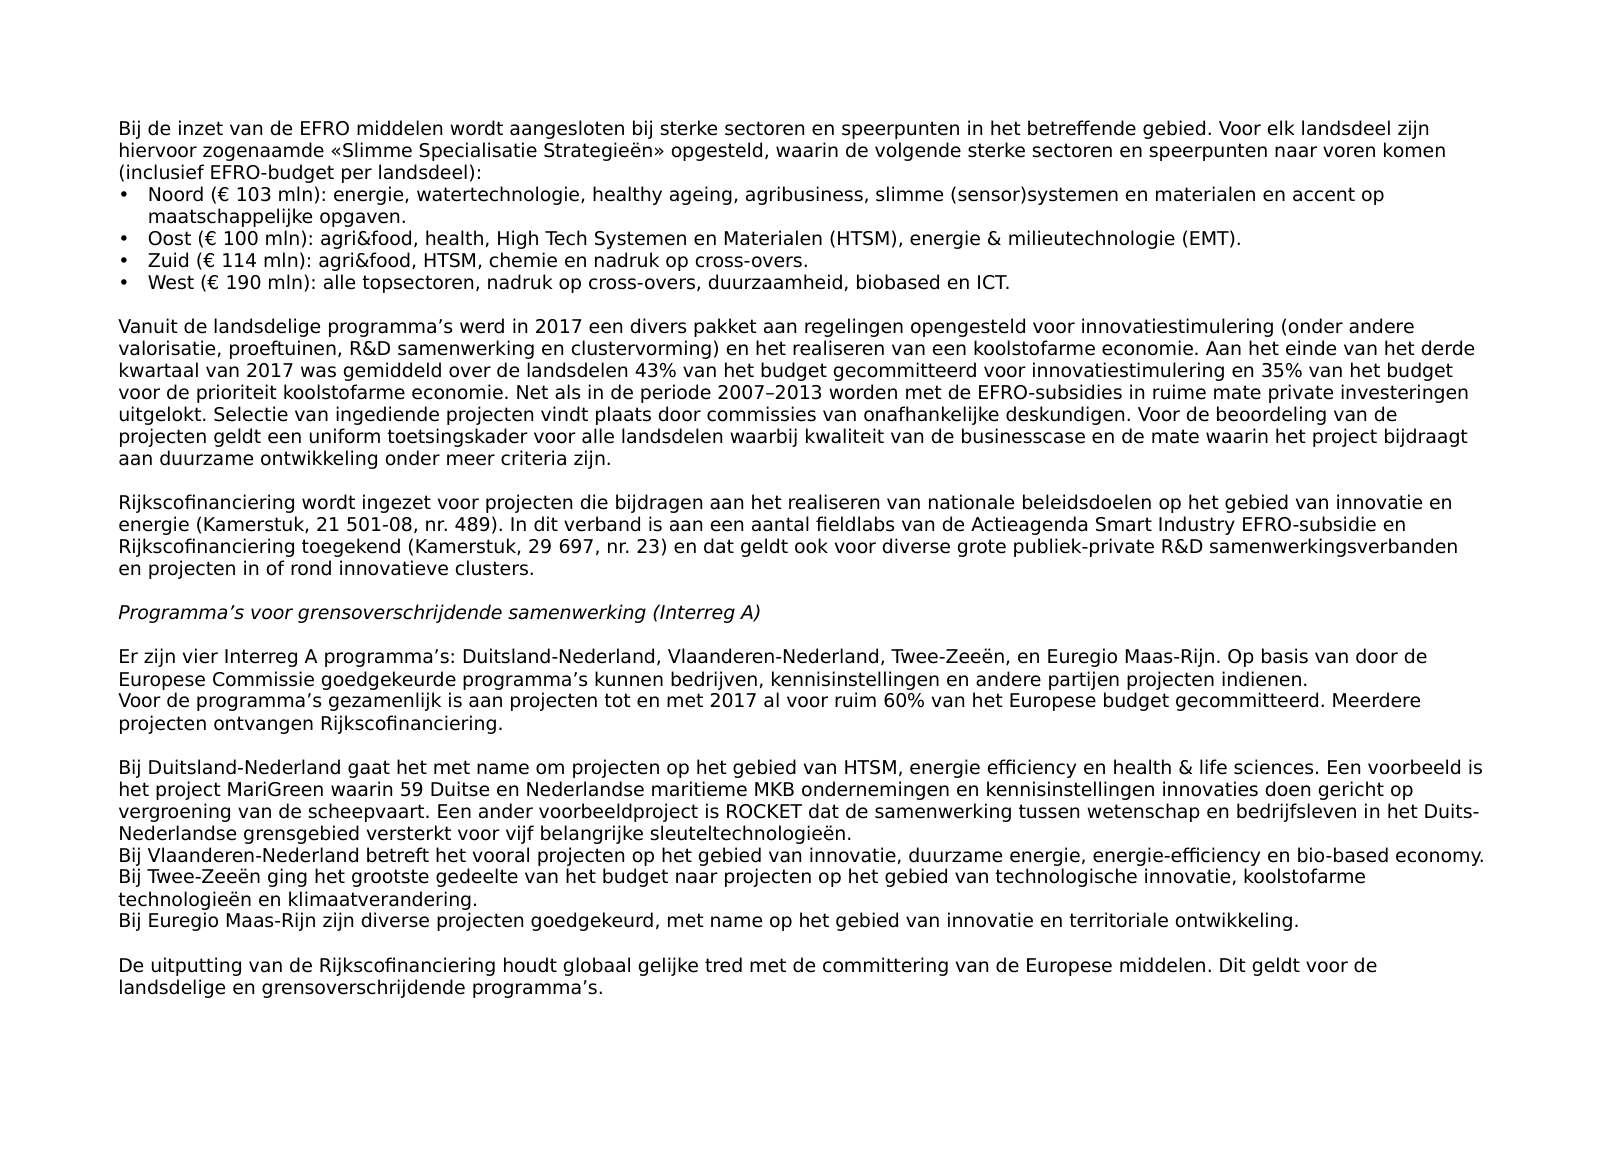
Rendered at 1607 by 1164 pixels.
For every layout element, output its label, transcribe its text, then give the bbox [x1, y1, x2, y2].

text Voor de programma’s gezamenlijk is aan projecten tot en met 2017 al voor ruim 60% van het Europese budget gecommitteerd. Meerdere projecten ontvangen Rijkscofinanciering. [118, 690, 1488, 734]
text De uitputting van de Rijkscofinanciering houdt globaal gelijke tred met de committering van de Europese middelen. Dit geldt voor de landsdelige en grensoverschrijdende programma’s. [118, 954, 1488, 998]
text Er zijn vier Interreg A programma’s: Duitsland-Nederland, Vlaanderen-Nederland, Twee-Zeeën, en Euregio Maas-Rijn. Op basis van door de Europese Commissie goedgekeurde programma’s kunnen bedrijven, kennisinstellingen en andere partijen projecten indienen. [118, 646, 1488, 690]
text Rijkscofinanciering wordt ingezet voor projecten die bijdragen aan het realiseren van nationale beleidsdoelen op het gebied van innovatie en energie (Kamerstuk, 21 501-08, nr. 489). In dit verband is aan een aantal fieldlabs van de Actieagenda Smart Industry EFRO-subsidie en Rijkscofinanciering toegekend (Kamerstuk, 29 697, nr. 23) en dat geldt ook voor diverse grote publiek-private R&D samenwerkingsverbanden en projecten in of rond innovatieve clusters. [118, 492, 1488, 580]
text Vanuit de landsdelige programma’s werd in 2017 een divers pakket aan regelingen opengesteld voor innovatiestimulering (onder andere valorisatie, proeftuinen, R&D samenwerking en clustervorming) en het realiseren van een koolstofarme economie. Aan het einde van het derde kwartaal van 2017 was gemiddeld over de landsdelen 43% van het budget gecommitteerd voor innovatiestimulering en 35% van het budget voor de prioriteit koolstofarme economie. Net als in de periode 2007–2013 worden met de EFRO-subsidies in ruime mate private investeringen uitgelokt. Selectie van ingediende projecten vindt plaats door commissies van onafhankelijke deskundigen. Voor de beoordeling van de projecten geldt een uniform toetsingskader voor alle landsdelen waarbij kwaliteit van de businesscase en de mate waarin het project bijdraagt aan duurzame ontwikkeling onder meer criteria zijn. [118, 316, 1488, 470]
text Bij de inzet van de EFRO middelen wordt aangesloten bij sterke sectoren en speerpunten in het betreffende gebied. Voor elk landsdeel zijn hiervoor zogenaamde «Slimme Specialisatie Strategieën» opgesteld, waarin de volgende sterke sectoren en speerpunten naar voren komen (inclusief EFRO-budget per landsdeel): [118, 118, 1488, 184]
text Bij Euregio Maas-Rijn zijn diverse projecten goedgekeurd, met name op het gebied van innovatie en territoriale ontwikkeling. [118, 910, 1488, 932]
subtitle Programma’s voor grensoverschrijdende samenwerking (Interreg A) [118, 602, 1488, 624]
text • Noord (€ 103 mln): energie, watertechnologie, healthy ageing, agribusiness, slimme (sensor)systemen en materialen en accent op maatschappelijke opgaven. [118, 184, 1488, 228]
text • West (€ 190 mln): alle topsectoren, nadruk op cross-overs, duurzaamheid, biobased en ICT. [118, 272, 1488, 294]
text • Oost (€ 100 mln): agri&food, health, High Tech Systemen en Materialen (HTSM), energie & milieutechnologie (EMT). [118, 228, 1488, 250]
text Bij Duitsland-Nederland gaat het met name om projecten op het gebied van HTSM, energie efficiency en health & life sciences. Een voorbeeld is het project MariGreen waarin 59 Duitse en Nederlandse maritieme MKB ondernemingen en kennisinstellingen innovaties doen gericht op vergroening van de scheepvaart. Een ander voorbeeldproject is ROCKET dat de samenwerking tussen wetenschap en bedrijfsleven in het Duits-Nederlandse grensgebied versterkt voor vijf belangrijke sleuteltechnologieën. [118, 757, 1488, 844]
text • Zuid (€ 114 mln): agri&food, HTSM, chemie en nadruk op cross-overs. [118, 250, 1488, 272]
text Bij Twee-Zeeën ging het grootste gedeelte van het budget naar projecten op het gebied van technologische innovatie, koolstofarme technologieën en klimaatverandering. [118, 866, 1488, 910]
text Bij Vlaanderen-Nederland betreft het vooral projecten op het gebied van innovatie, duurzame energie, energie-efficiency en bio-based economy. [118, 844, 1488, 866]
